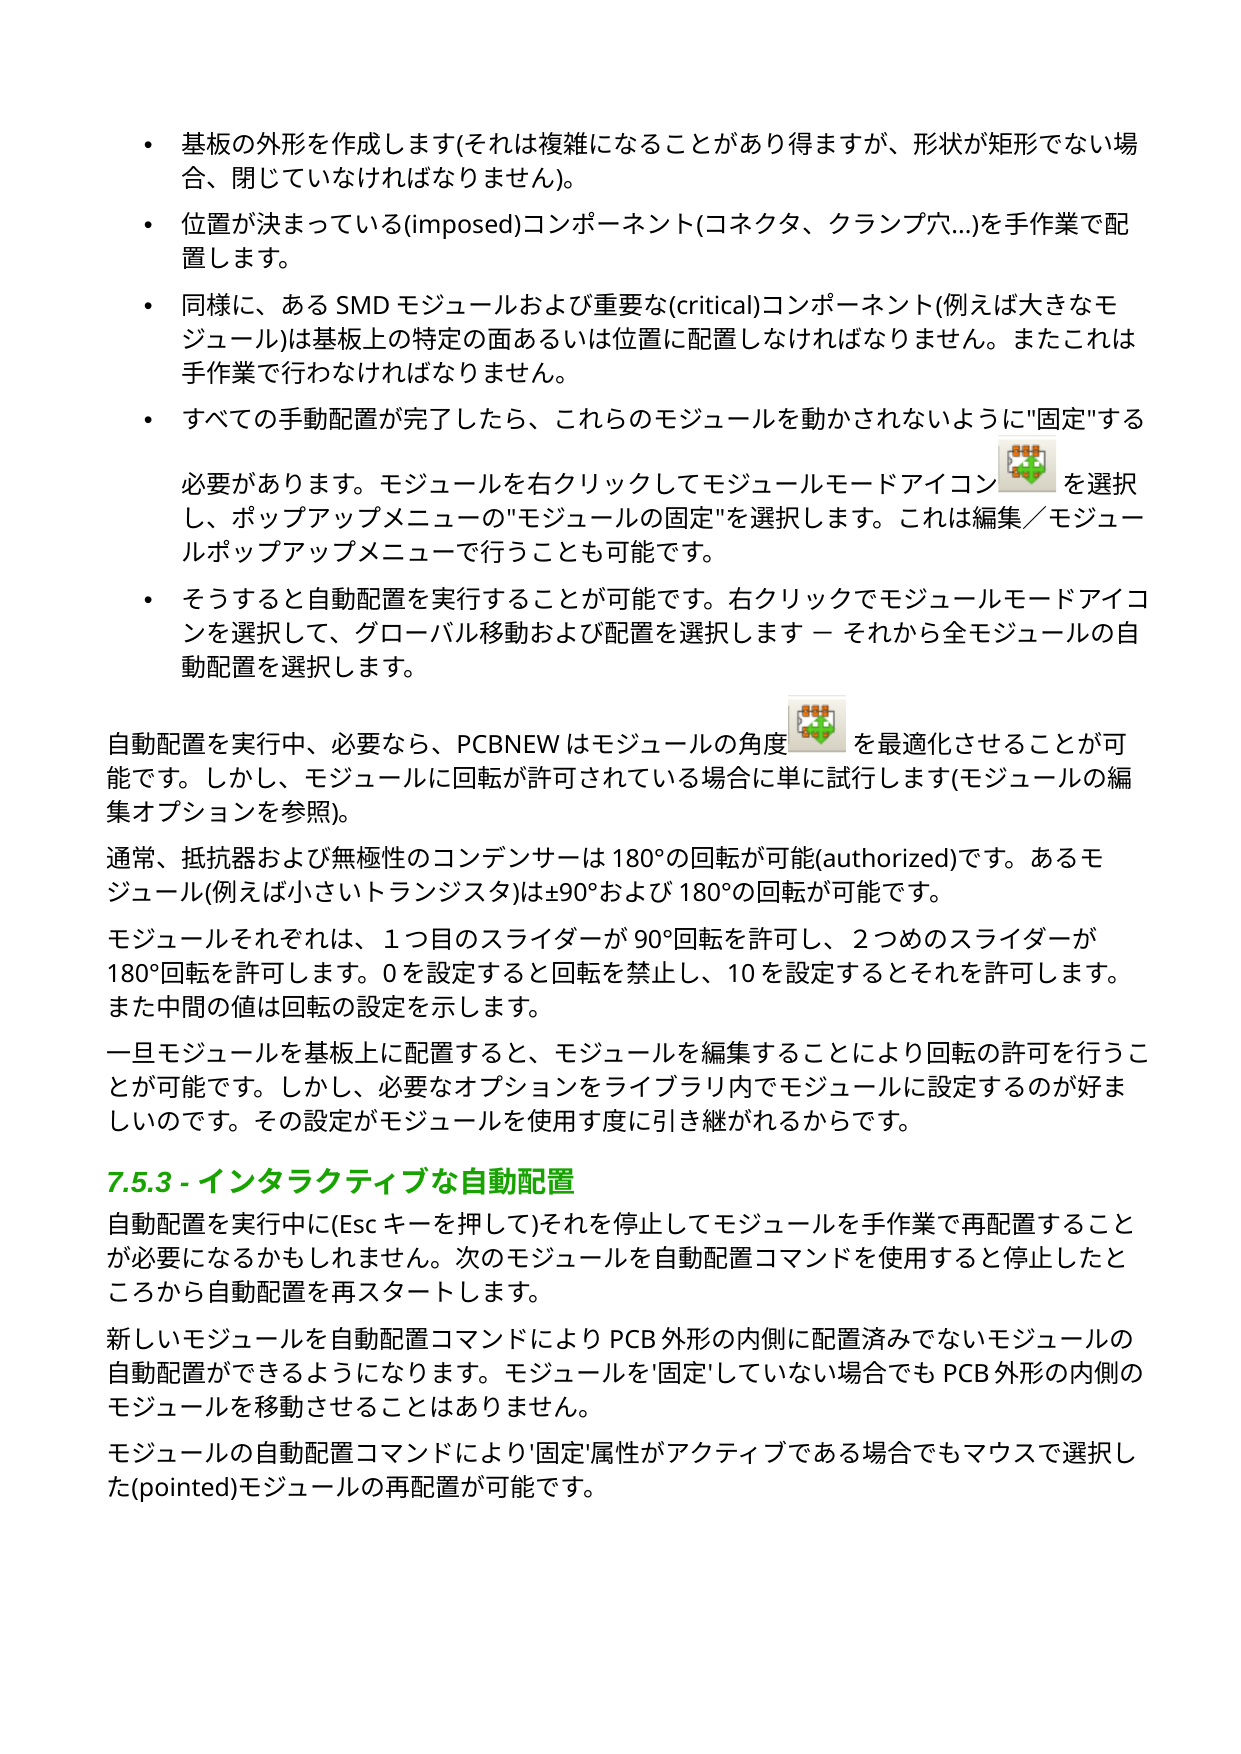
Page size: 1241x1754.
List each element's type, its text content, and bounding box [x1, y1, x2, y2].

text モジュールそれぞれは、１つ目のスライダーが90°回転を許可し、２つめのスライダーが180°回転を許可します。0を設定すると回転を禁止し、10を設定するとそれを許可します。また中間の値は回転の設定を示します。 [106, 922, 1152, 1023]
picture [998, 435, 1057, 494]
list 同様に、あるSMDモジュールおよび重要な(critical)コンポーネント(例えば大きなモジュール)は基板上の特定の面あるいは位置に配置しなければなりません。またこれは手作業で行わなければなりません。 [144, 287, 1152, 389]
picture [788, 695, 846, 754]
text モジュールの自動配置コマンドにより'固定'属性がアクティブである場合でもマウスで選択した(pointed)モジュールの再配置が可能です。 [106, 1436, 1152, 1504]
text 自動配置を実行中、必要なら、PCBNEWはモジュールの角度 を最適化させることが可能です。しかし、モジュールに回転が許可されている場合に単に試行します(モジュールの編集オプションを参照)。 [106, 696, 1152, 829]
list すべての手動配置が完了したら、これらのモジュールを動かされないように"固定"する必要があります。モジュールを右クリックしてモジュールモードアイコン を選択し、ポップアップメニューの"モジュールの固定"を選択します。これは編集／モジュールポップアップメニューで行うことも可能です。 [144, 402, 1152, 569]
text 新しいモジュールを自動配置コマンドによりPCB外形の内側に配置済みでないモジュールの自動配置ができるようになります。モジュールを'固定'していない場合でもPCB外形の内側のモジュールを移動させることはありません。 [106, 1321, 1152, 1423]
list そうすると自動配置を実行することが可能です。右クリックでモジュールモードアイコンを選択して、グローバル移動および配置を選択します － それから全モジュールの自動配置を選択します。 [144, 581, 1152, 683]
text 一旦モジュールを基板上に配置すると、モジュールを編集することにより回転の許可を行うことが可能です。しかし、必要なオプションをライブラリ内でモジュールに設定するのが好ましいのです。その設定がモジュールを使用す度に引き継がれるからです。 [106, 1036, 1152, 1138]
list 基板の外形を作成します(それは複雑になることがあり得ますが、形状が矩形でない場合、閉じていなければなりません)。 [144, 127, 1152, 194]
text 通常、抵抗器および無極性のコンデンサーは180°の回転が可能(authorized)です。あるモジュール(例えば小さいトランジスタ)は±90°および180°の回転が可能です。 [106, 841, 1152, 909]
text 自動配置を実行中に(Escキーを押して)それを停止してモジュールを手作業で再配置することが必要になるかもしれません。次のモジュールを自動配置コマンドを使用すると停止したところから自動配置を再スタートします。 [106, 1207, 1152, 1309]
subtitle インタラクティブな自動配置 [106, 1161, 1152, 1201]
list 位置が決まっている(imposed)コンポーネント(コネクタ、クランプ穴...)を手作業で配置します。 [144, 207, 1152, 275]
